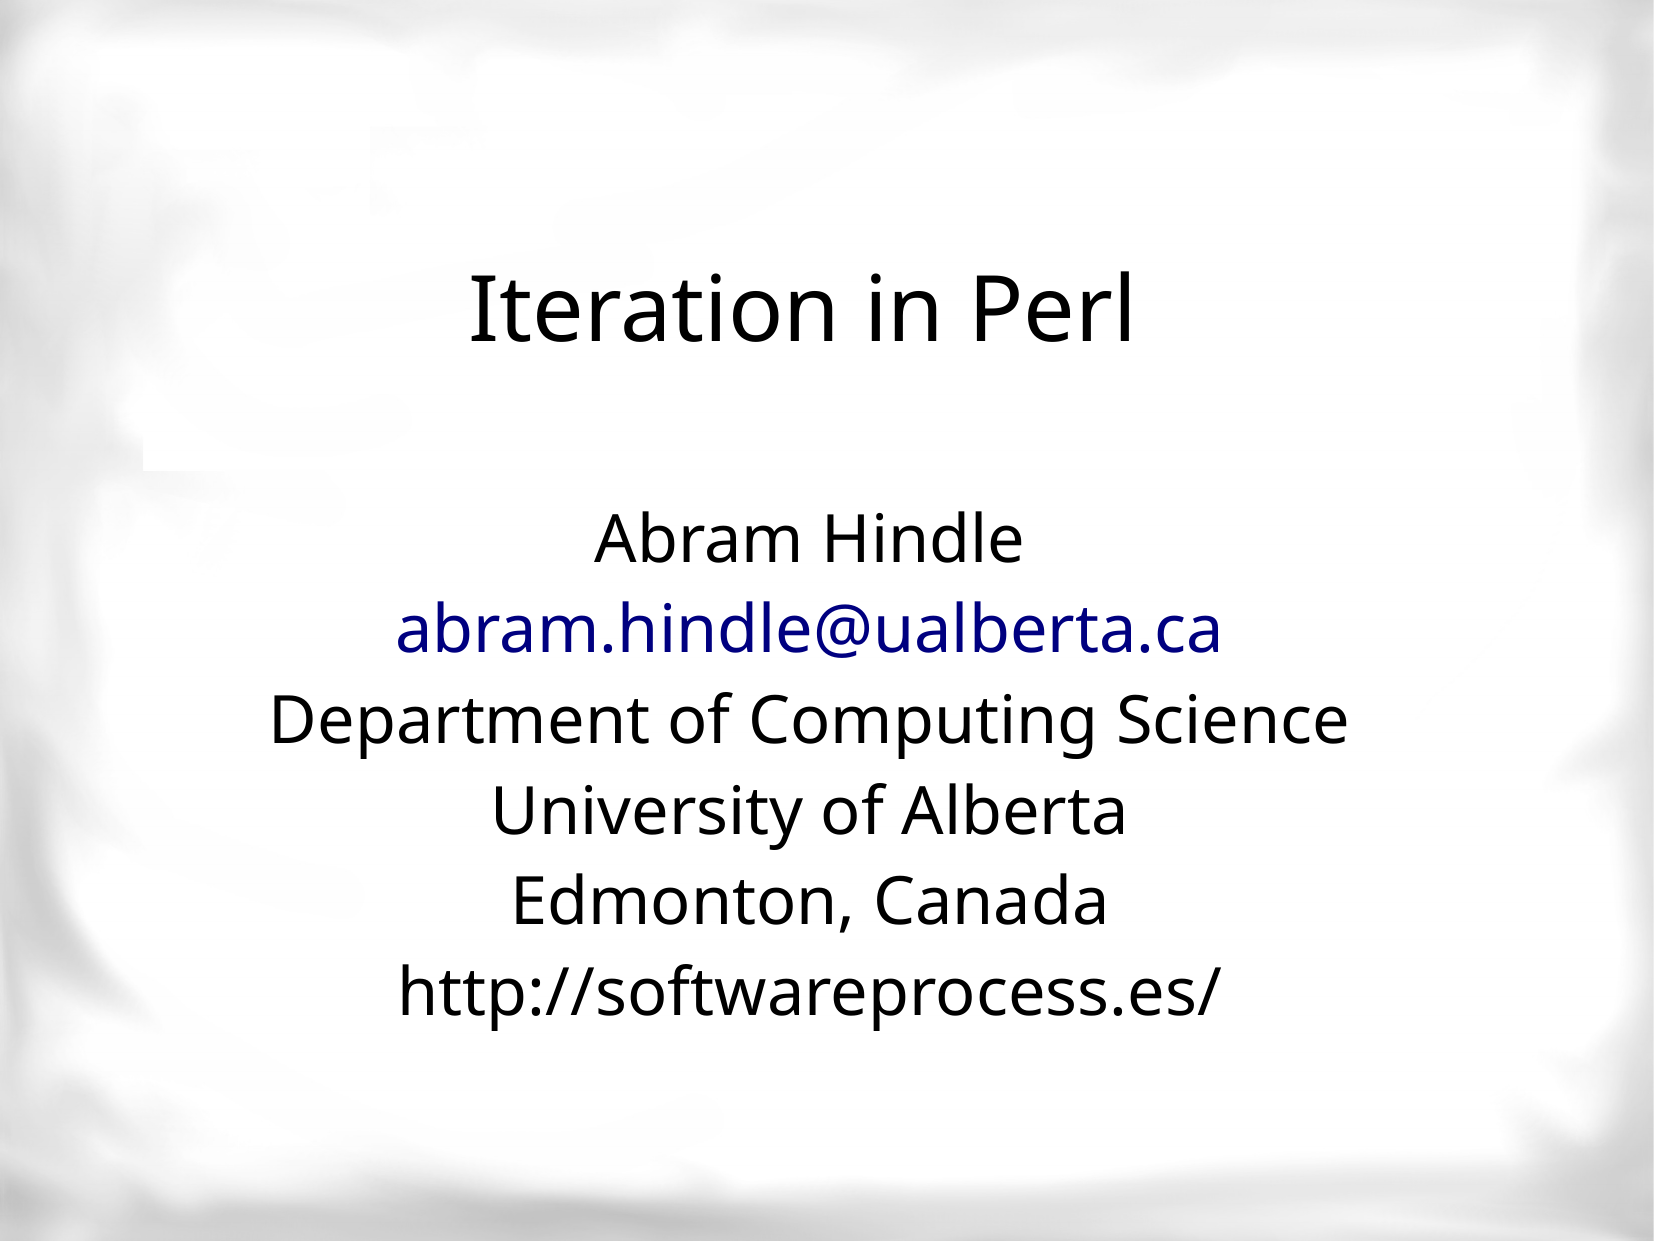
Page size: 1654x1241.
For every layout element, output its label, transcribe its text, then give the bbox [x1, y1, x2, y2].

title Iteration in Perl [59, 202, 1548, 410]
picture [0, 0, 1654, 1241]
subtitle Abram Hindle abram.hindle@ualberta.ca Department of Computing Science University of Alberta Edmonton, Canada http://softwareprocess.es/ [82, 448, 1538, 1169]
